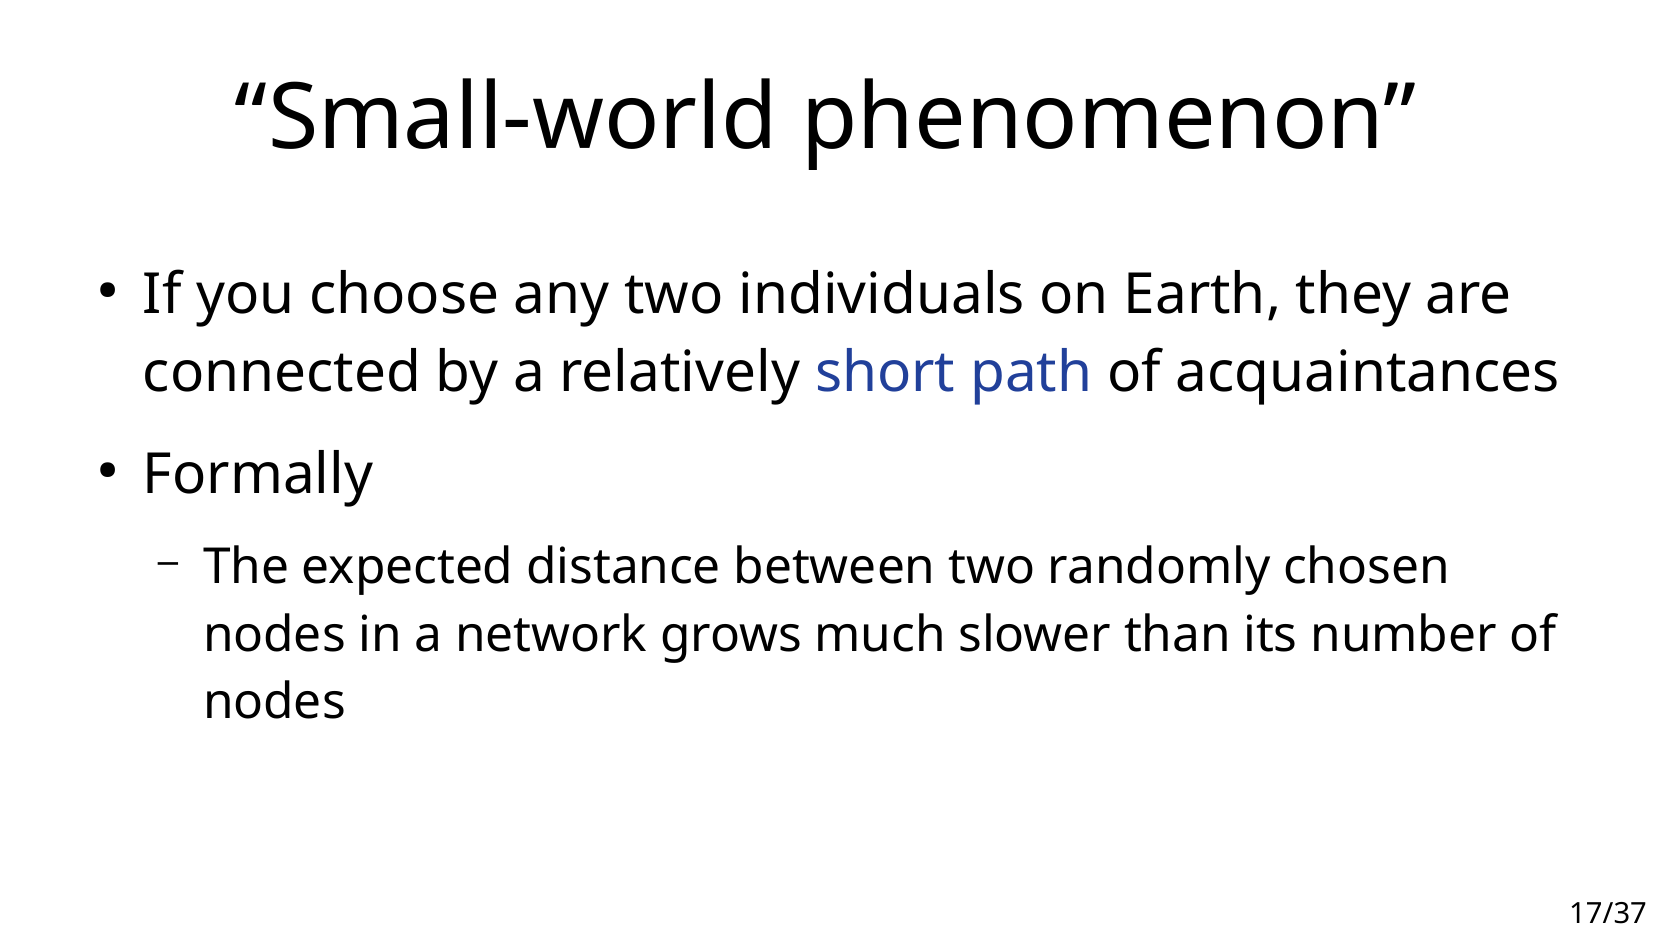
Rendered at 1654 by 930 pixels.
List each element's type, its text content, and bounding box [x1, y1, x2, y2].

list If you choose any two individuals on Earth, they are connected by a relatively short path of acquaintances Formally The expected distance between two randomly chosen nodes in a network grows much slower than its number of nodes [82, 252, 1571, 793]
title “Small-world phenomenon” [82, 1, 1571, 225]
